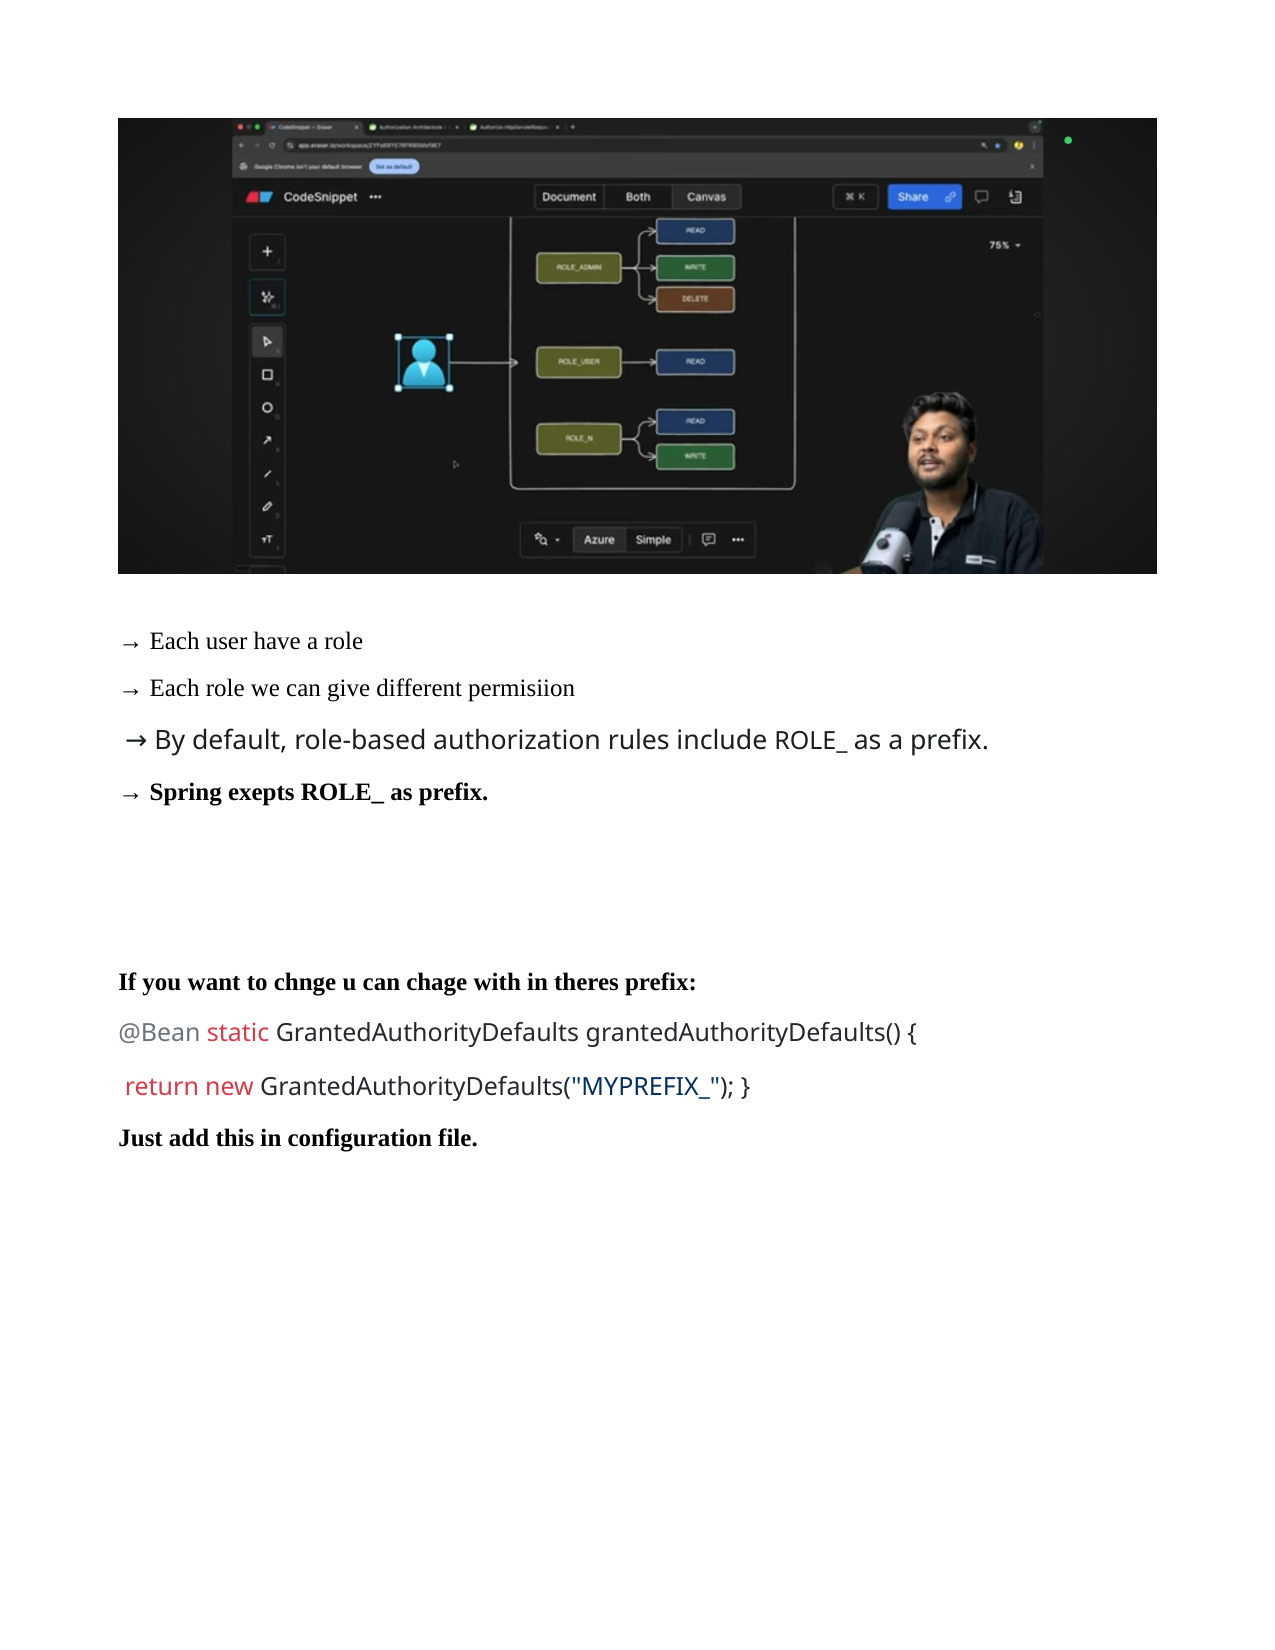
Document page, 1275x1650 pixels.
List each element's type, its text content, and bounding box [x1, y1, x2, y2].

text Just add this in configuration file. [118, 1123, 1157, 1151]
text If you want to chnge u can chage with in theres prefix: [118, 967, 1157, 996]
text @Bean static GrantedAuthorityDefaults grantedAuthorityDefaults() { [118, 1015, 1157, 1049]
text return new GrantedAuthorityDefaults("MYPREFIX_"); } [118, 1069, 1157, 1103]
text → Each user have a role [118, 626, 1157, 654]
text → Each role we can give different permisiion [118, 673, 1157, 702]
text → By default, role-based authorization rules include ROLE_ as a prefix. [118, 721, 1157, 757]
text → Spring exepts ROLE_ as prefix. [118, 777, 1157, 806]
picture [118, 118, 1157, 574]
